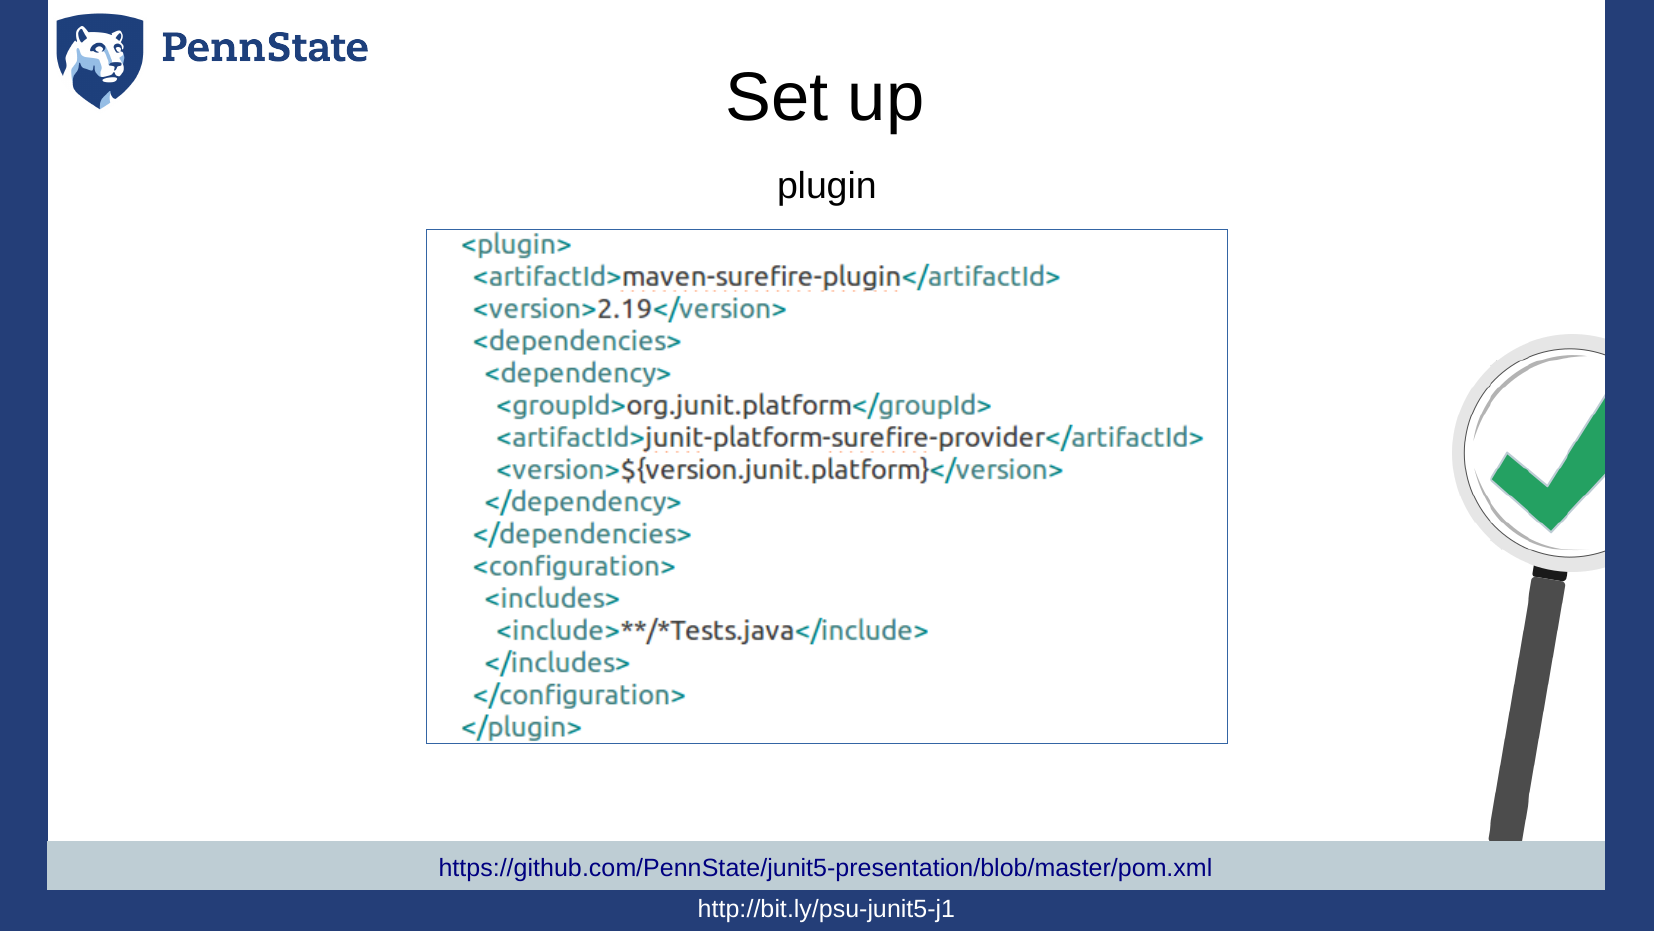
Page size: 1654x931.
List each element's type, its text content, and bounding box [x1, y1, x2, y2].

title Set up [60, 19, 1591, 175]
text_box https://github.com/PennState/junit5-presentation/blob/master/pom.xml [225, 845, 1428, 903]
title plugin [624, 146, 1030, 226]
picture [1452, 334, 1605, 841]
picture [426, 229, 1228, 744]
picture [48, 0, 411, 152]
